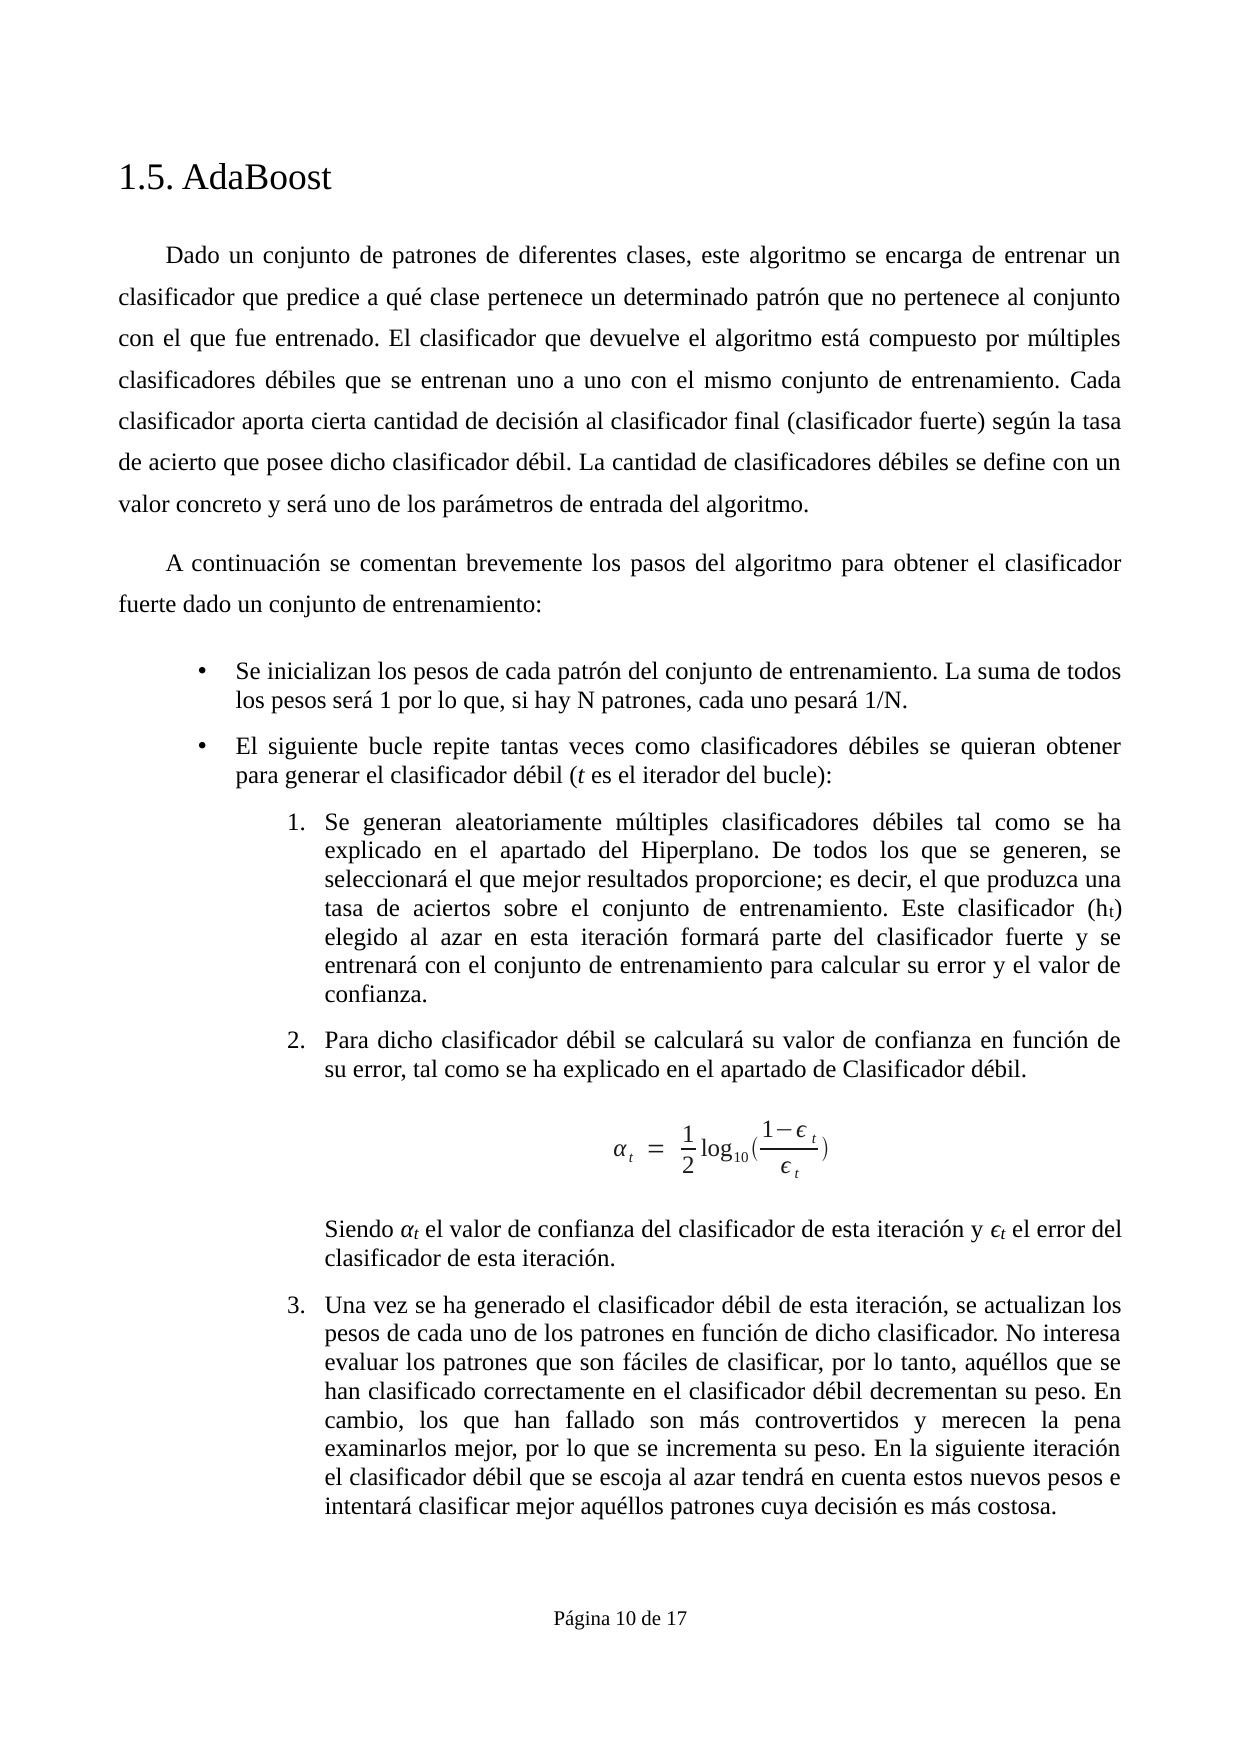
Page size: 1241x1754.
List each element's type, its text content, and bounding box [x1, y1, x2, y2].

list Siendo αt el valor de confianza del clasificador de esta iteración y ϵt el error del clasificador de esta iteración. [287, 1214, 1122, 1272]
list Una vez se ha generado el clasificador débil de esta iteración, se actualizan los pesos de cada uno de los patrones en función de dicho clasificador. No interesa evaluar los patrones que son fáciles de clasificar, por lo tanto, aquéllos que se han clasificado correctamente en el clasificador débil decrementan su peso. En cambio, los que han fallado son más controvertidos y merecen la pena examinarlos mejor, por lo que se incrementa su peso. En la siguiente iteración el clasificador débil que se escoja al azar tendrá en cuenta estos nuevos pesos e intentará clasificar mejor aquéllos patrones cuya decisión es más costosa. [287, 1290, 1122, 1520]
list Se generan aleatoriamente múltiples clasificadores débiles tal como se ha explicado en el apartado del Hiperplano. De todos los que se generen, se seleccionará el que mejor resultados proporcione; es decir, el que produzca una tasa de aciertos sobre el conjunto de entrenamiento. Este clasificador (ht) elegido al azar en esta iteración formará parte del clasificador fuerte y se entrenará con el conjunto de entrenamiento para calcular su error y el valor de confianza. [287, 807, 1122, 1008]
subtitle 1.5. AdaBoost [118, 155, 1122, 198]
list Se inicializan los pesos de cada patrón del conjunto de entrenamiento. La suma de todos los pesos será 1 por lo que, si hay N patrones, cada uno pesará 1/N. [198, 656, 1122, 714]
list Para dicho clasificador débil se calculará su valor de confianza en función de su error, tal como se ha explicado en el apartado de Clasificador débil. [287, 1026, 1122, 1083]
list El siguiente bucle repite tantas veces como clasificadores débiles se quieran obtener para generar el clasificador débil (t es el iterador del bucle): [198, 731, 1122, 789]
text Dado un conjunto de patrones de diferentes clases, este algoritmo se encarga de entrenar un clasificador que predice a qué clase pertenece un determinado patrón que no pertenece al conjunto con el que fue entrenado. El clasificador que devuelve el algoritmo está compuesto por múltiples clasificadores débiles que se entrenan uno a uno con el mismo conjunto de entrenamiento. Cada clasificador aporta cierta cantidad de decisión al clasificador final (clasificador fuerte) según la tasa de acierto que posee dicho clasificador débil. La cantidad de clasificadores débiles se define con un valor concreto y será uno de los parámetros de entrada del algoritmo. [118, 231, 1122, 520]
text A continuación se comentan brevemente los pasos del algoritmo para obtener el clasificador fuerte dado un conjunto de entrenamiento: [118, 538, 1122, 621]
